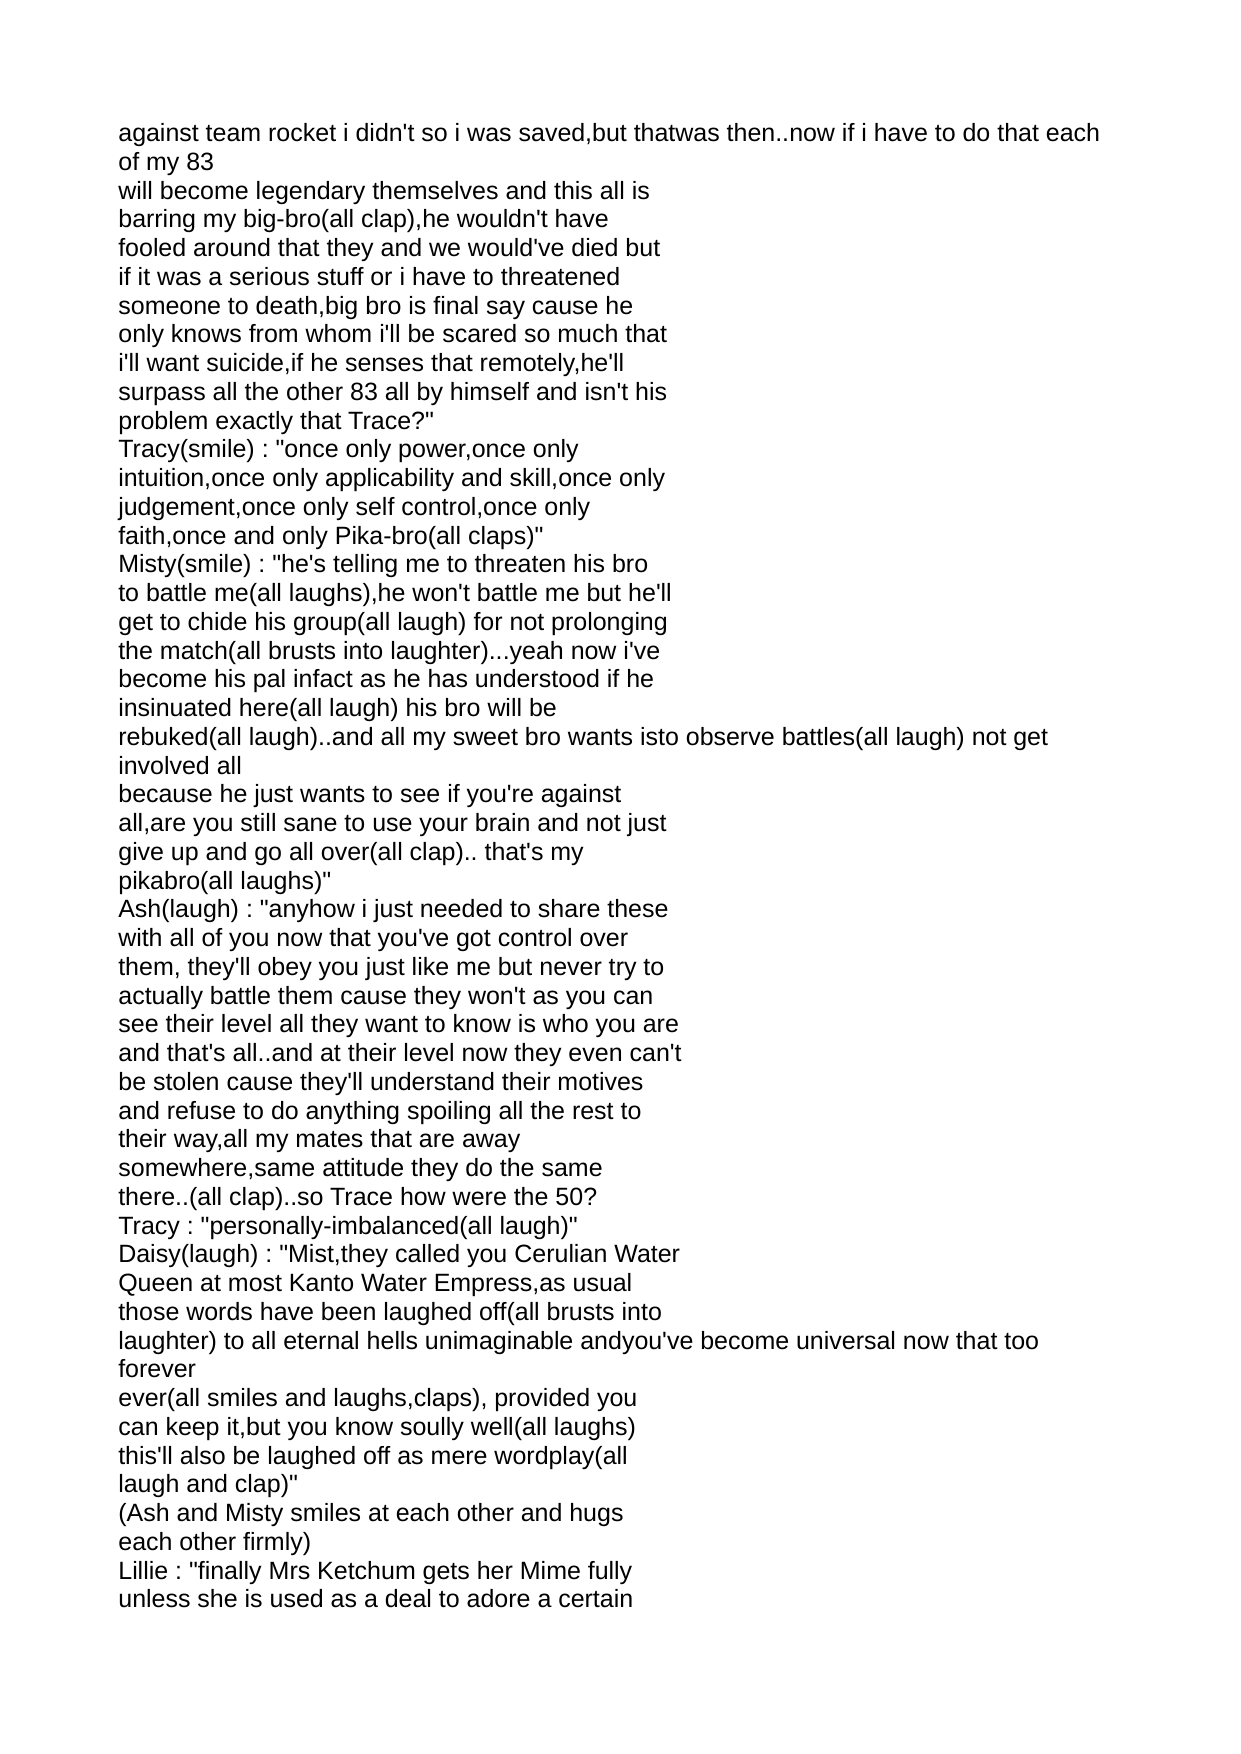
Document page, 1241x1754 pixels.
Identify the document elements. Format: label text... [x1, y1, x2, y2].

text those words have been laughed off(all brusts into [118, 1297, 1122, 1326]
text Tracy : "personally-imbalanced(all laugh)" [118, 1211, 1122, 1239]
text Misty(smile) : "he's telling me to threaten his bro [118, 549, 1122, 578]
text there..(all clap)..so Trace how were the 50? [118, 1182, 1122, 1211]
text each other firmly) [118, 1527, 1122, 1556]
text rebuked(all laugh)..and all my sweet bro wants isto observe battles(all laugh) not get involved all [118, 722, 1122, 779]
text and that's all..and at their level now they even can't [118, 1038, 1122, 1067]
text can keep it,but you know soully well(all laughs) [118, 1412, 1122, 1441]
text give up and go all over(all clap).. that's my [118, 837, 1122, 866]
text barring my big-bro(all clap),he wouldn't have [118, 204, 1122, 233]
text them, they'll obey you just like me but never try to [118, 952, 1122, 981]
text problem exactly that Trace?" [118, 406, 1122, 434]
text someone to death,big bro is final say cause he [118, 291, 1122, 319]
text and refuse to do anything spoiling all the rest to [118, 1096, 1122, 1124]
text this'll also be laughed off as mere wordplay(all [118, 1441, 1122, 1469]
text Queen at most Kanto Water Empress,as usual [118, 1268, 1122, 1297]
text laugh and clap)" [118, 1469, 1122, 1498]
text Tracy(smile) : "once only power,once only [118, 434, 1122, 463]
text (Ash and Misty smiles at each other and hugs [118, 1498, 1122, 1527]
text be stolen cause they'll understand their motives [118, 1067, 1122, 1096]
text pikabro(all laughs)" [118, 866, 1122, 894]
text see their level all they want to know is who you are [118, 1009, 1122, 1038]
text unless she is used as a deal to adore a certain [118, 1584, 1122, 1613]
text actually battle them cause they won't as you can [118, 981, 1122, 1009]
text i'll want suicide,if he senses that remotely,he'll [118, 348, 1122, 377]
text get to chide his group(all laugh) for not prolonging [118, 607, 1122, 636]
text Daisy(laugh) : "Mist,they called you Cerulian Water [118, 1239, 1122, 1268]
text judgement,once only self control,once only [118, 492, 1122, 521]
text only knows from whom i'll be scared so much that [118, 319, 1122, 348]
text laughter) to all eternal hells unimaginable andyou've become universal now that too forever [118, 1326, 1122, 1383]
text because he just wants to see if you're against [118, 779, 1122, 808]
text become his pal infact as he has understood if he [118, 664, 1122, 693]
text faith,once and only Pika-bro(all claps)" [118, 521, 1122, 549]
text if it was a serious stuff or i have to threatened [118, 262, 1122, 291]
text against team rocket i didn't so i was saved,but thatwas then..now if i have to do that each of my 83 [118, 118, 1122, 176]
text surpass all the other 83 all by himself and isn't his [118, 377, 1122, 406]
text their way,all my mates that are away [118, 1124, 1122, 1153]
text all,are you still sane to use your brain and not just [118, 808, 1122, 837]
text insinuated here(all laugh) his bro will be [118, 693, 1122, 722]
text to battle me(all laughs),he won't battle me but he'll [118, 578, 1122, 607]
text Lillie : "finally Mrs Ketchum gets her Mime fully [118, 1556, 1122, 1584]
text with all of you now that you've got control over [118, 923, 1122, 952]
text Ash(laugh) : "anyhow i just needed to share these [118, 894, 1122, 923]
text ever(all smiles and laughs,claps), provided you [118, 1383, 1122, 1412]
text the match(all brusts into laughter)...yeah now i've [118, 636, 1122, 664]
text will become legendary themselves and this all is [118, 176, 1122, 204]
text somewhere,same attitude they do the same [118, 1153, 1122, 1182]
text intuition,once only applicability and skill,once only [118, 463, 1122, 492]
text fooled around that they and we would've died but [118, 233, 1122, 262]
